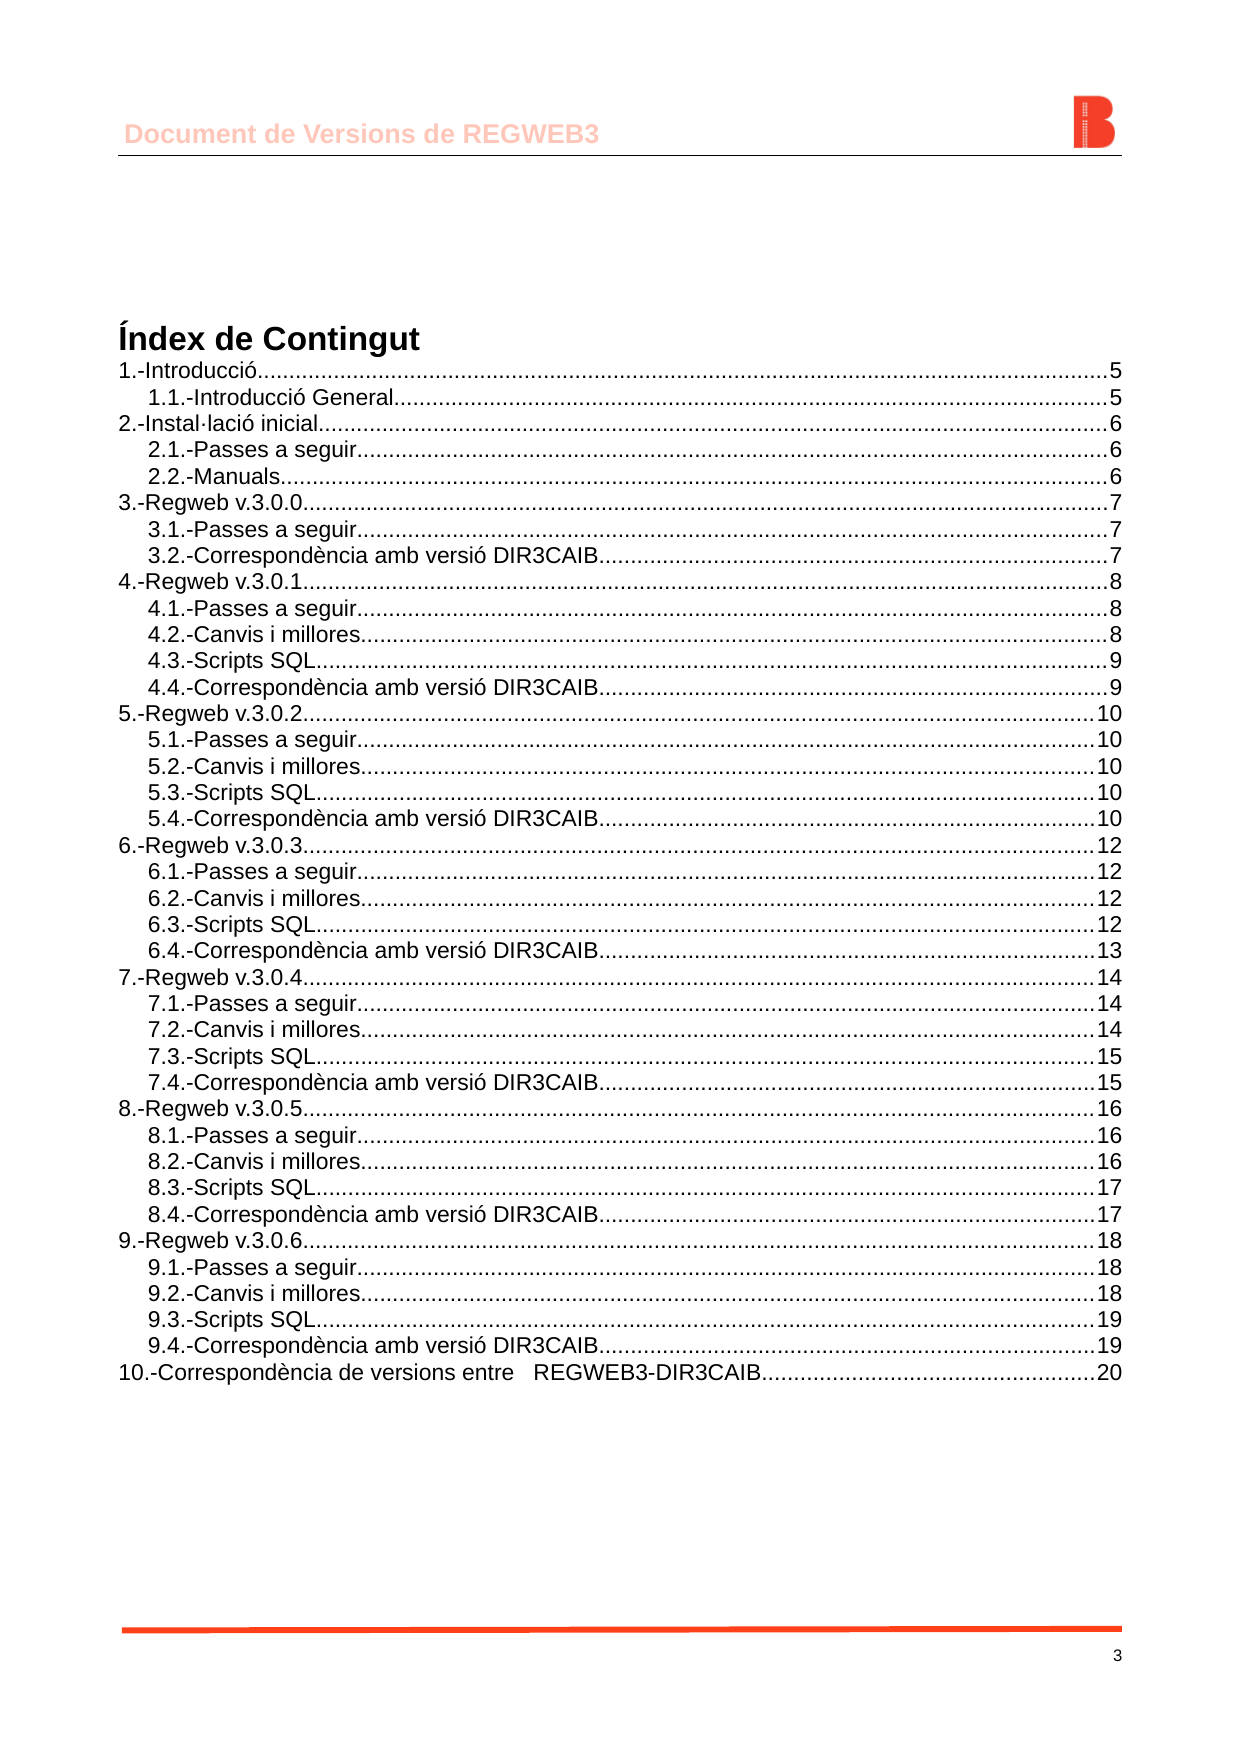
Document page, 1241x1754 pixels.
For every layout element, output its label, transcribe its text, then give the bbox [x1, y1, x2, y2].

text 5.-Regweb v.3.0.2 10 [118, 700, 1122, 726]
text 1.-Introducció 5 [118, 357, 1122, 384]
text 10.-Correspondència de versions entre REGWEB3-DIR3CAIB 20 [118, 1359, 1122, 1385]
text 8.2.-Canvis i millores 16 [148, 1148, 1122, 1174]
text 4.4.-Correspondència amb versió DIR3CAIB 9 [148, 674, 1122, 700]
text 2.1.-Passes a seguir 6 [148, 436, 1122, 463]
text 8.1.-Passes a seguir 16 [148, 1122, 1122, 1148]
text 4.2.-Canvis i millores 8 [148, 621, 1122, 647]
text 9.4.-Correspondència amb versió DIR3CAIB 19 [148, 1332, 1122, 1359]
text 6.-Regweb v.3.0.3 12 [118, 832, 1122, 858]
text 4.3.-Scripts SQL 9 [148, 647, 1122, 674]
text 3.-Regweb v.3.0.0 7 [118, 489, 1122, 516]
text 7.1.-Passes a seguir 14 [148, 990, 1122, 1016]
text 4.1.-Passes a seguir 8 [148, 594, 1122, 621]
text 9.2.-Canvis i millores 18 [148, 1280, 1122, 1306]
text 5.3.-Scripts SQL 10 [148, 779, 1122, 805]
text 5.2.-Canvis i millores 10 [148, 753, 1122, 779]
text 5.1.-Passes a seguir 10 [148, 726, 1122, 753]
text 7.-Regweb v.3.0.4 14 [118, 963, 1122, 990]
text 5.4.-Correspondència amb versió DIR3CAIB 10 [148, 805, 1122, 832]
text 3.1.-Passes a seguir 7 [148, 516, 1122, 542]
text 6.1.-Passes a seguir 12 [148, 858, 1122, 884]
text 8.-Regweb v.3.0.5 16 [118, 1095, 1122, 1122]
text 7.2.-Canvis i millores 14 [148, 1016, 1122, 1043]
text 9.3.-Scripts SQL 19 [148, 1306, 1122, 1332]
text 7.4.-Correspondència amb versió DIR3CAIB 15 [148, 1069, 1122, 1095]
text 8.4.-Correspondència amb versió DIR3CAIB 17 [148, 1201, 1122, 1227]
picture [1072, 94, 1117, 150]
text 4.-Regweb v.3.0.1 8 [118, 568, 1122, 594]
text 1.1.-Introducció General 5 [148, 384, 1122, 410]
text 6.4.-Correspondència amb versió DIR3CAIB 13 [148, 937, 1122, 963]
text 6.3.-Scripts SQL 12 [148, 911, 1122, 937]
text 2.2.-Manuals 6 [148, 463, 1122, 489]
text 2.-Instal·lació inicial 6 [118, 410, 1122, 436]
text 8.3.-Scripts SQL 17 [148, 1174, 1122, 1201]
text 7.3.-Scripts SQL 15 [148, 1043, 1122, 1069]
text 3.2.-Correspondència amb versió DIR3CAIB 7 [148, 542, 1122, 568]
subtitle Índex de Contingut [118, 319, 1122, 357]
text 9.-Regweb v.3.0.6 18 [118, 1227, 1122, 1253]
text 6.2.-Canvis i millores 12 [148, 884, 1122, 911]
text 9.1.-Passes a seguir 18 [148, 1253, 1122, 1280]
